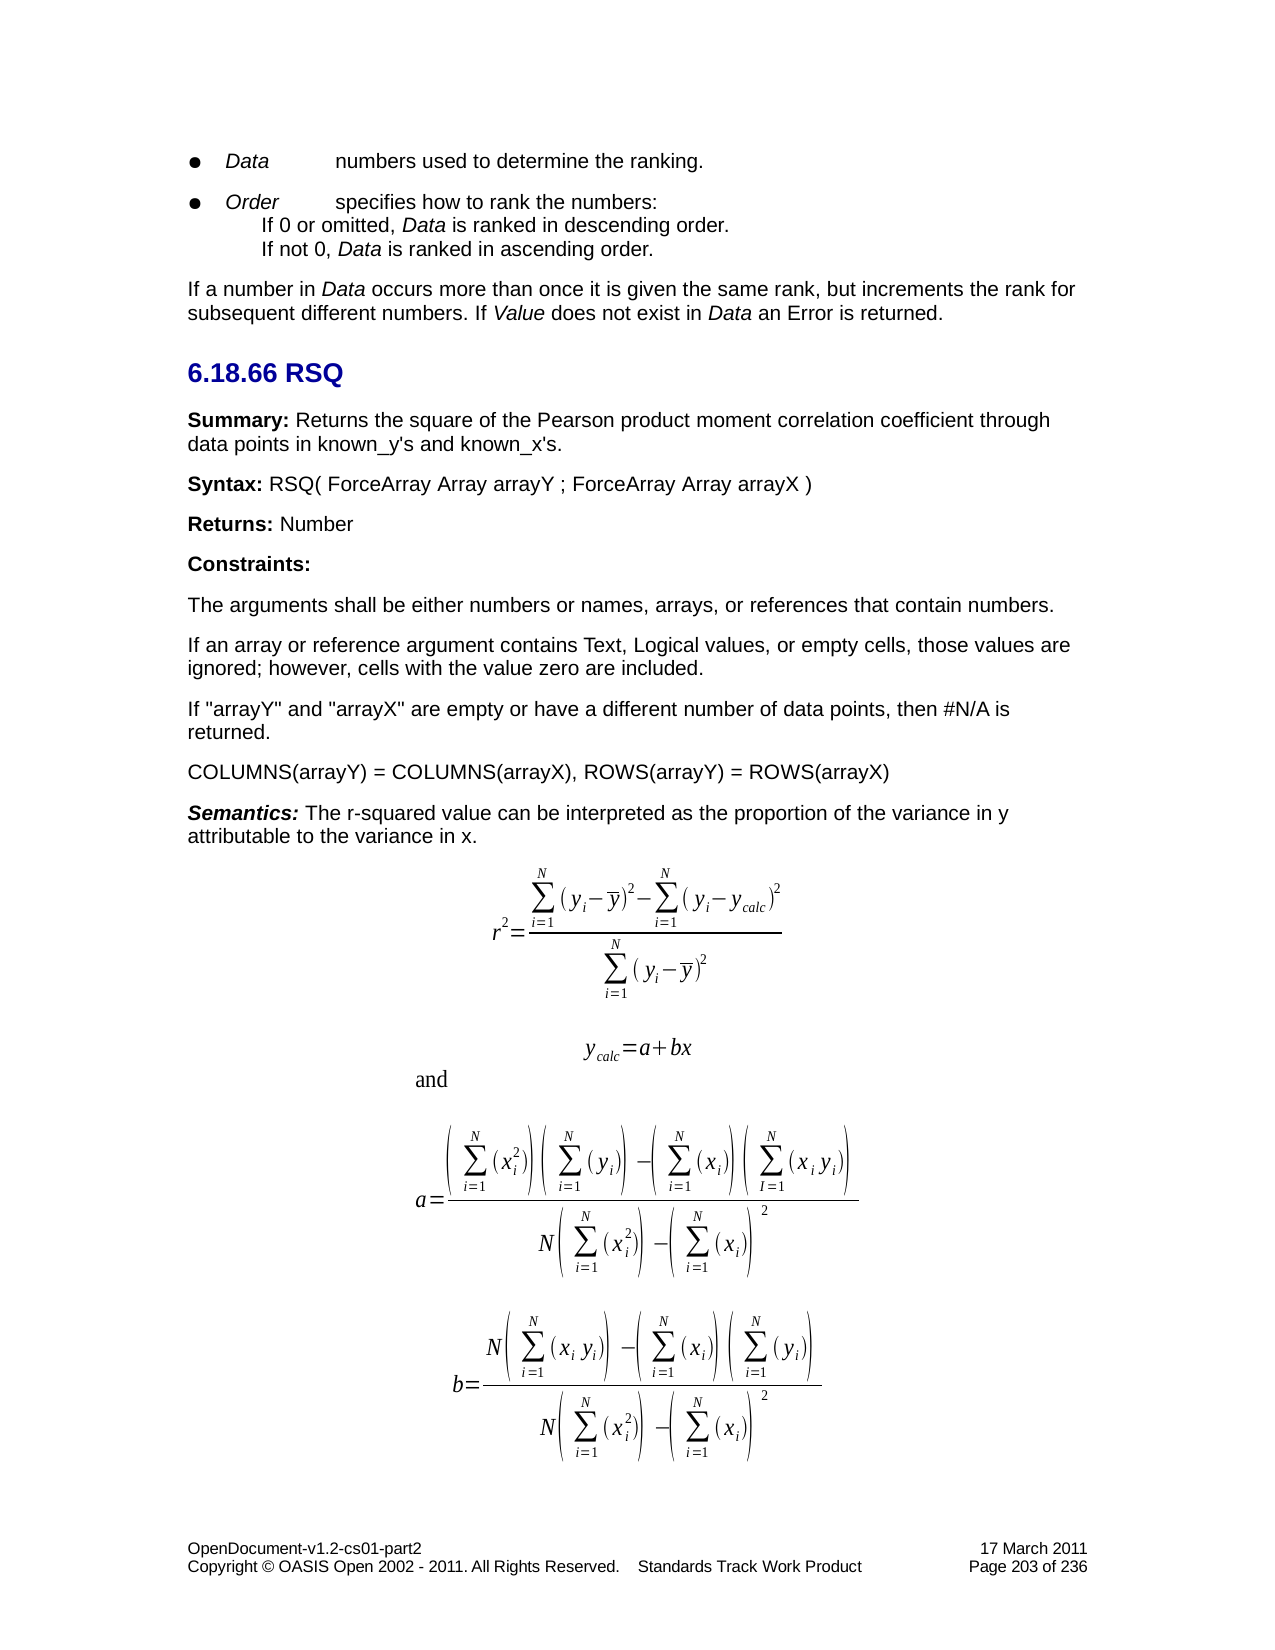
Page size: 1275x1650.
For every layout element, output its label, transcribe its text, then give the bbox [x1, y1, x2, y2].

text The arguments shall be either numbers or names, arrays, or references that contain numbers. [187, 593, 1088, 617]
text If an array or reference argument contains Text, Logical values, or empty cells, those values are ignored; however, cells with the value zero are included. [187, 633, 1088, 680]
text Semantics: The r-squared value can be interpreted as the proportion of the variance in y attributable to the variance in x. [187, 801, 1088, 848]
list Order specifies how to rank the numbers: If 0 or omitted, Data is ranked in descending order. If not 0, Data is ranked in ascending order. [187, 190, 1088, 261]
text Summary: Returns the square of the Pearson product moment correlation coefficient through data points in known_y's and known_x's. [187, 409, 1088, 456]
text Syntax: RSQ( ForceArray Array arrayY ; ForceArray Array arrayX ) [187, 472, 1088, 496]
text Constraints: [187, 553, 1088, 576]
text Returns: Number [187, 513, 1088, 536]
subtitle RSQ [187, 358, 1088, 388]
text If "arrayY" and "arrayX" are empty or have a different number of data points, then #N/A is returned. [187, 697, 1088, 744]
text COLUMNS(arrayY) = COLUMNS(arrayX), ROWS(arrayY) = ROWS(arrayX) [187, 761, 1088, 784]
list Data numbers used to determine the ranking. [187, 150, 1088, 173]
text If a number in Data occurs more than once it is given the same rank, but increments the rank for subsequent different numbers. If Value does not exist in Data an Error is returned. [187, 277, 1088, 324]
